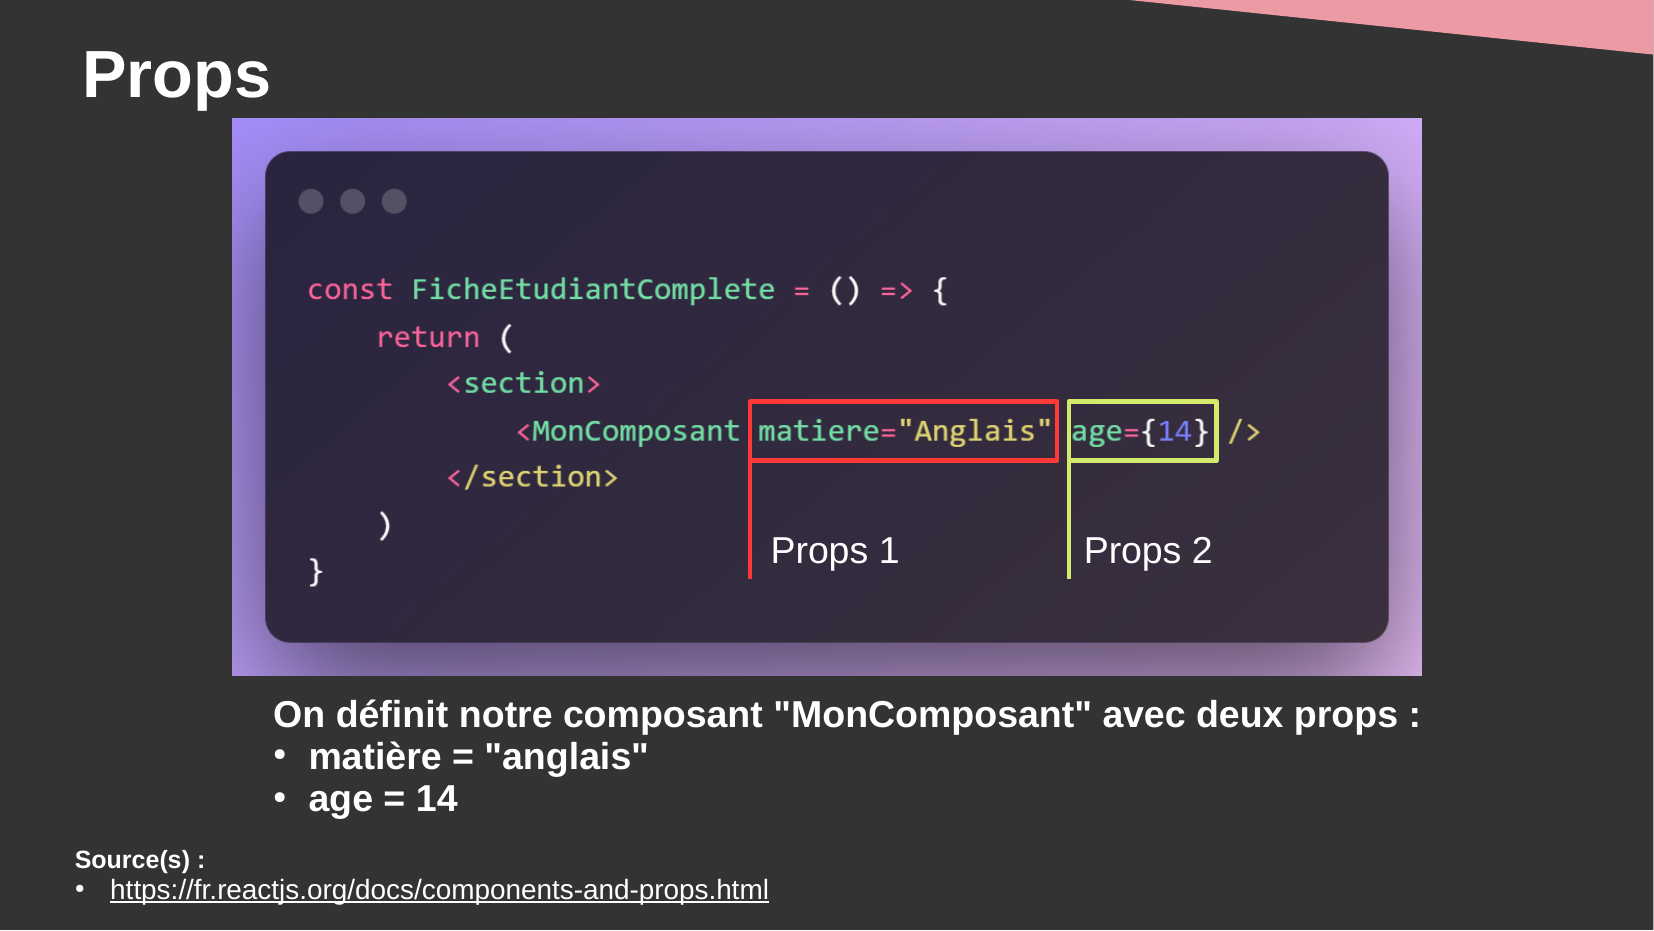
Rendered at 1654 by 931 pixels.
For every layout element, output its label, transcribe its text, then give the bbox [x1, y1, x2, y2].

text_box Source(s) : https://fr.reactjs.org/docs/components-and-props.html [59, 838, 1546, 924]
text_box Props 1 [755, 521, 922, 579]
text_box On définit notre composant "MonComposant" avec deux props : matière = "anglais" age = 14 [258, 685, 1489, 839]
title Props [82, 37, 497, 114]
picture [232, 118, 1422, 676]
text_box [1129, 0, 1654, 55]
text_box Props 2 [1068, 521, 1235, 579]
